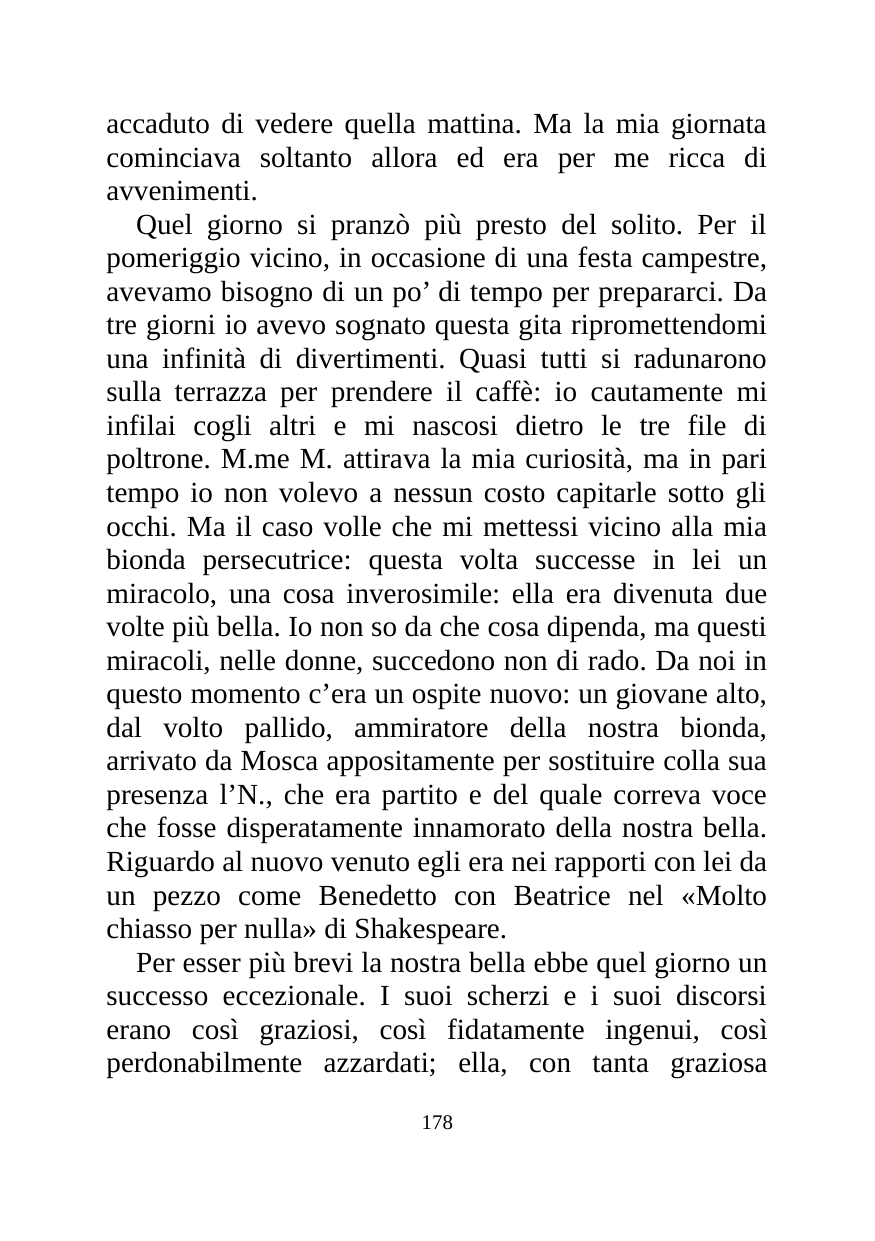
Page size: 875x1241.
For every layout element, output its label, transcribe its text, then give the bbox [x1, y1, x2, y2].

text Quel giorno si pranzò più presto del solito. Per il pomeriggio vicino, in occasione di una festa campestre, avevamo bisogno di un po’ di tempo per prepararci. Da tre giorni io avevo sognato questa gita ripromettendomi una infinità di divertimenti. Quasi tutti si radunarono sulla terrazza per prendere il caffè: io cautamente mi infilai cogli altri e mi nascosi dietro le tre file di poltrone. M.me M. attirava la mia curiosità, ma in pari tempo io non volevo a nessun costo capitarle sotto gli occhi. Ma il caso volle che mi mettessi vicino alla mia bionda persecutrice: questa volta successe in lei un miracolo, una cosa inverosimile: ella era divenuta due volte più bella. Io non so da che cosa dipenda, ma questi miracoli, nelle donne, succedono non di rado. Da noi in questo momento c’era un ospite nuovo: un giovane alto, dal volto pallido, ammiratore della nostra bionda, arrivato da Mosca appositamente per sostituire colla sua presenza l’N., che era partito e del quale correva voce che fosse disperatamente innamorato della nostra bella. Riguardo al nuovo venuto egli era nei rapporti con lei da un pezzo come Benedetto con Beatrice nel «Molto chiasso per nulla» di Shakespeare. [106, 207, 768, 945]
text accaduto di vedere quella mattina. Ma la mia giornata cominciava soltanto allora ed era per me ricca di avvenimenti. [106, 106, 768, 207]
text Per esser più brevi la nostra bella ebbe quel giorno un successo eccezionale. I suoi scherzi e i suoi discorsi erano così graziosi, così fidatamente ingenui, così perdonabilmente azzardati; ella, con tanta graziosa [106, 945, 768, 1079]
